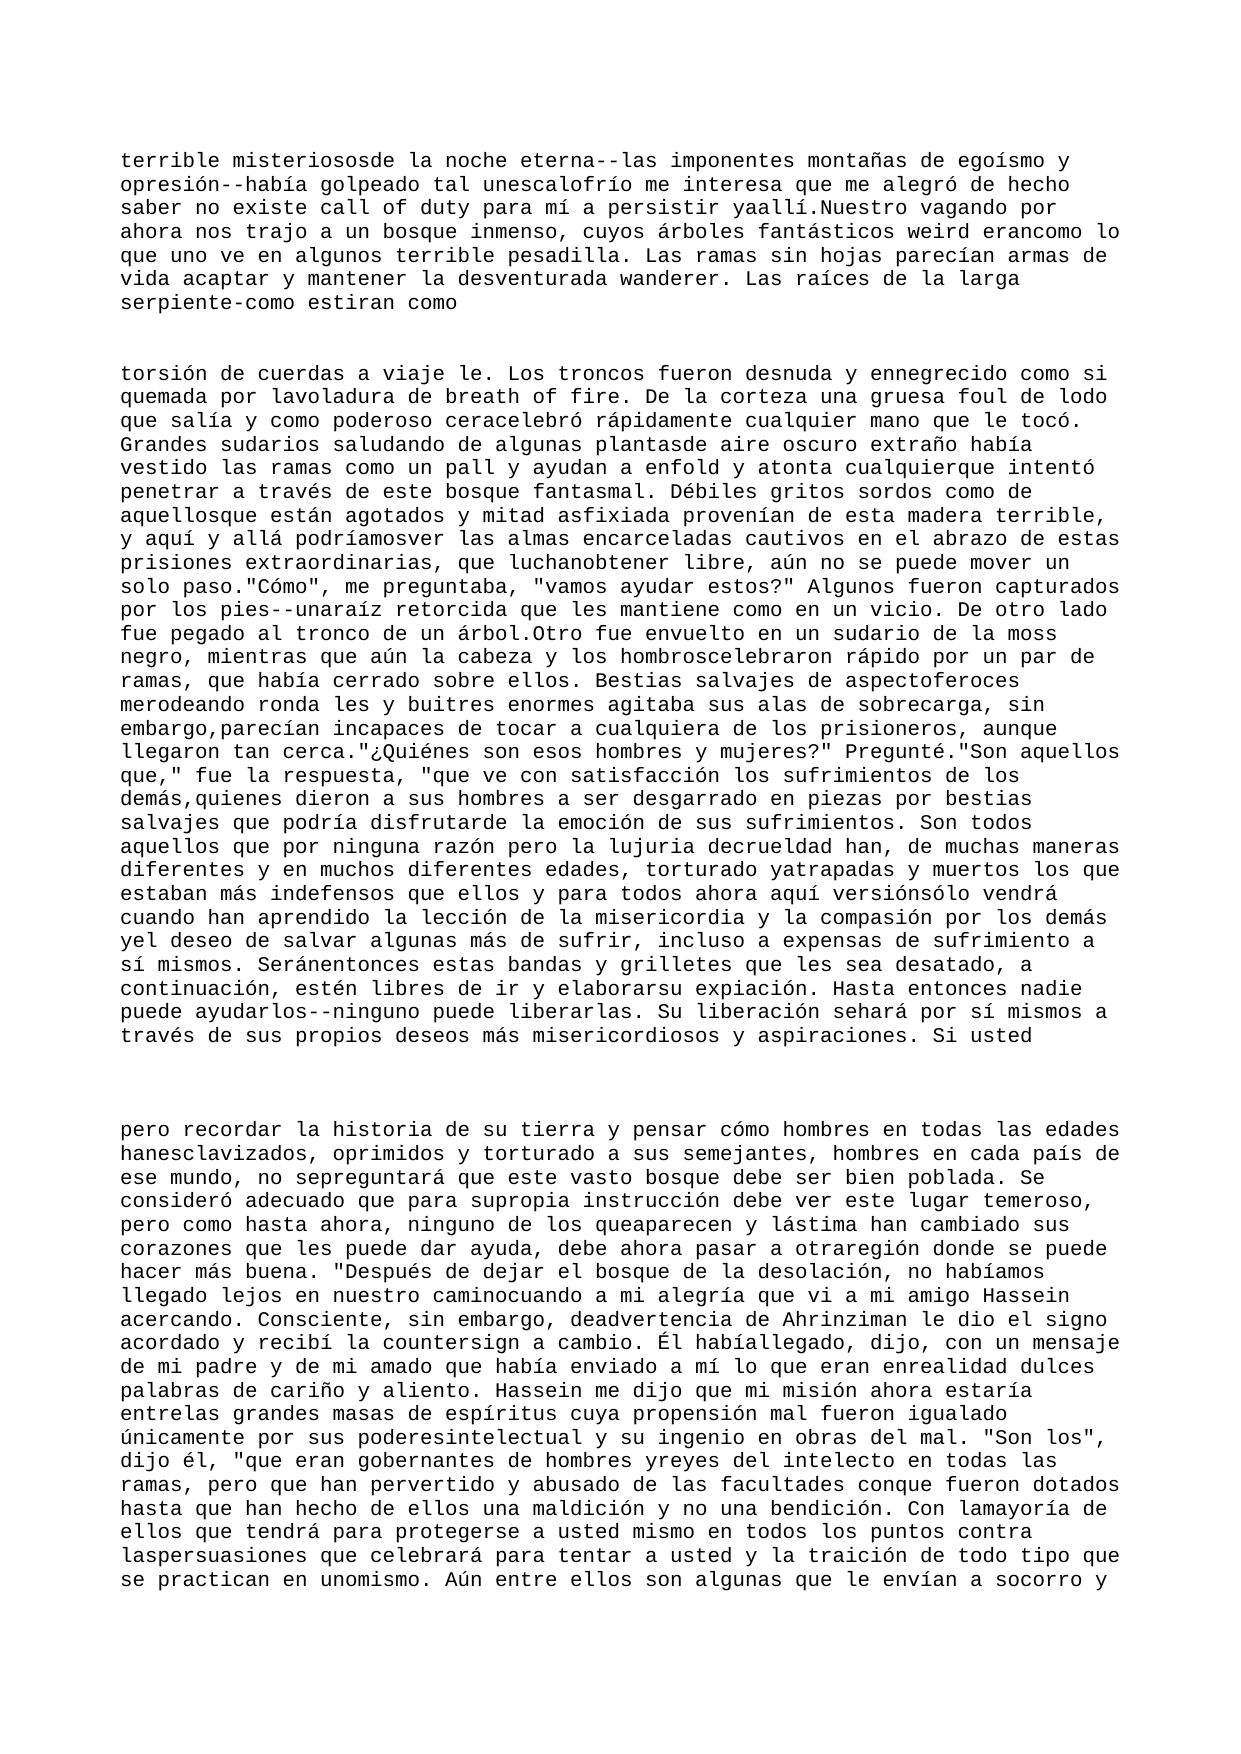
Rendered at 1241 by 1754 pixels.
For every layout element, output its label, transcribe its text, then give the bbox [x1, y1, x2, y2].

text torsión de cuerdas a viaje le. Los troncos fueron desnuda y ennegrecido como si quemada por lavoladura de breath of fire. De la corteza una gruesa foul de lodo que salía y como poderoso ceracelebró rápidamente cualquier mano que le tocó. Grandes sudarios saludando de algunas plantasde aire oscuro extraño había vestido las ramas como un pall y ayudan a enfold y atonta cualquierque intentó penetrar a través de este bosque fantasmal. Débiles gritos sordos como de aquellosque están agotados y mitad asfixiada provenían de esta madera terrible, y aquí y allá podríamosver las almas encarceladas cautivos en el abrazo de estas prisiones extraordinarias, que luchanobtener libre, aún no se puede mover un solo paso."Cómo", me preguntaba, "vamos ayudar estos?" Algunos fueron capturados por los pies--unaraíz retorcida que les mantiene como en un vicio. De otro lado fue pegado al tronco de un árbol.Otro fue envuelto en un sudario de la moss negro, mientras que aún la cabeza y los hombroscelebraron rápido por un par de ramas, que había cerrado sobre ellos. Bestias salvajes de aspectoferoces merodeando ronda les y buitres enormes agitaba sus alas de sobrecarga, sin embargo,parecían incapaces de tocar a cualquiera de los prisioneros, aunque llegaron tan cerca."¿Quiénes son esos hombres y mujeres?" Pregunté."Son aquellos que," fue la respuesta, "que ve con satisfacción los sufrimientos de los demás,quienes dieron a sus hombres a ser desgarrado en piezas por bestias salvajes que podría disfrutarde la emoción de sus sufrimientos. Son todos aquellos que por ninguna razón pero la lujuria decrueldad han, de muchas maneras diferentes y en muchos diferentes edades, torturado yatrapadas y muertos los que estaban más indefensos que ellos y para todos ahora aquí versiónsólo vendrá cuando han aprendido la lección de la misericordia y la compasión por los demás yel deseo de salvar algunas más de sufrir, incluso a expensas de sufrimiento a sí mismos. Seránentonces estas bandas y grilletes que les sea desatado, a continuación, estén libres de ir y elaborarsu expiación. Hasta entonces nadie puede ayudarlos--ninguno puede liberarlas. Su liberación sehará por sí mismos a través de sus propios deseos más misericordiosos y aspiraciones. Si usted [120, 363, 1120, 1048]
text pero recordar la historia de su tierra y pensar cómo hombres en todas las edades hanesclavizados, oprimidos y torturado a sus semejantes, hombres en cada país de ese mundo, no sepreguntará que este vasto bosque debe ser bien poblada. Se consideró adecuado que para supropia instrucción debe ver este lugar temeroso, pero como hasta ahora, ninguno de los queaparecen y lástima han cambiado sus corazones que les puede dar ayuda, debe ahora pasar a otraregión donde se puede hacer más buena. "Después de dejar el bosque de la desolación, no habíamos llegado lejos en nuestro caminocuando a mi alegría que vi a mi amigo Hassein acercando. Consciente, sin embargo, deadvertencia de Ahrinziman le dio el signo acordado y recibí la countersign a cambio. Él habíallegado, dijo, con un mensaje de mi padre y de mi amado que había enviado a mí lo que eran enrealidad dulces palabras de cariño y aliento. Hassein me dijo que mi misión ahora estaría entrelas grandes masas de espíritus cuya propensión mal fueron igualado únicamente por sus poderesintelectual y su ingenio en obras del mal. "Son los", dijo él, "que eran gobernantes de hombres yreyes del intelecto en todas las ramas, pero que han pervertido y abusado de las facultades conque fueron dotados hasta que han hecho de ellos una maldición y no una bendición. Con lamayoría de ellos que tendrá para protegerse a usted mismo en todos los puntos contra laspersuasiones que celebrará para tentar a usted y la traición de todo tipo que se practican en unomismo. Aún entre ellos son algunas que le envían a socorro y [120, 1119, 1120, 1592]
text terrible misteriososde la noche eterna--las imponentes montañas de egoísmo y opresión--había golpeado tal unescalofrío me interesa que me alegró de hecho saber no existe call of duty para mí a persistir yaallí.Nuestro vagando por ahora nos trajo a un bosque inmenso, cuyos árboles fantásticos weird erancomo lo que uno ve en algunos terrible pesadilla. Las ramas sin hojas parecían armas de vida acaptar y mantener la desventurada wanderer. Las raíces de la larga serpiente-como estiran como [120, 150, 1120, 316]
